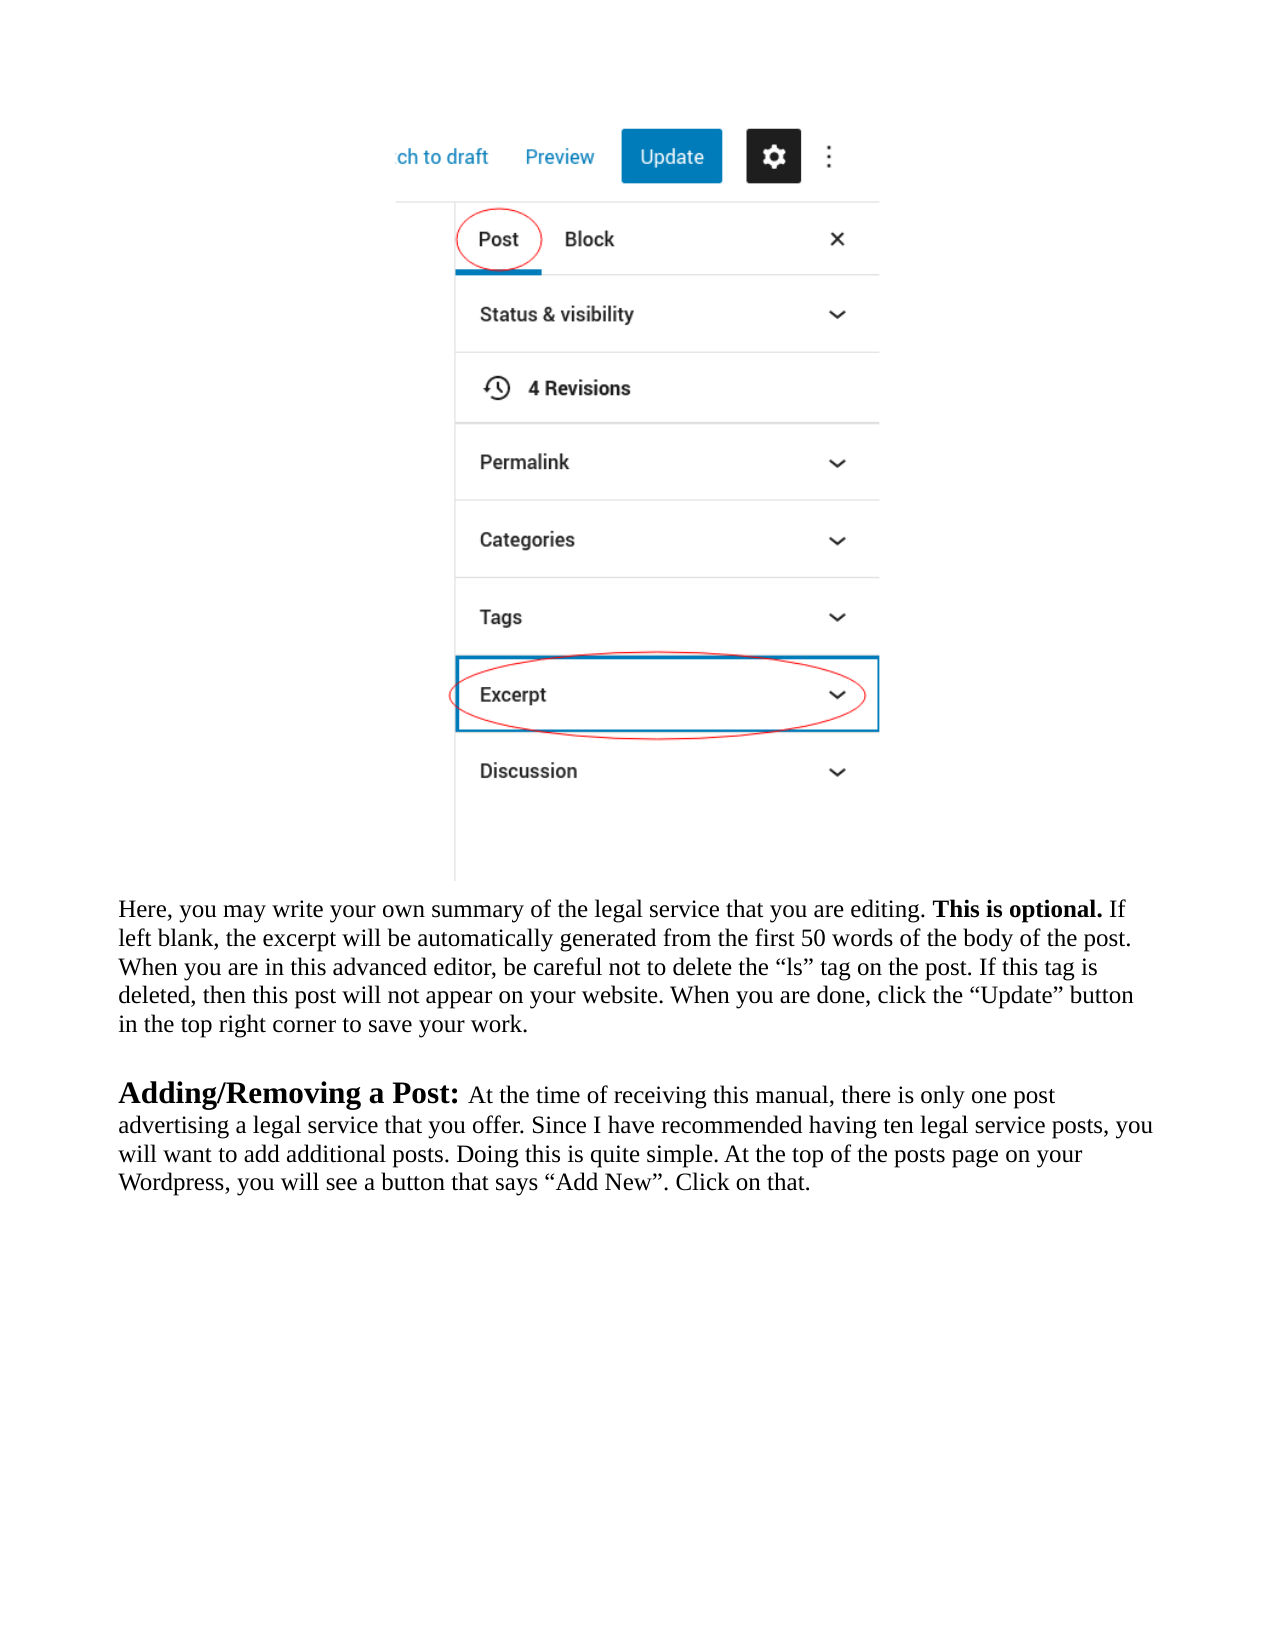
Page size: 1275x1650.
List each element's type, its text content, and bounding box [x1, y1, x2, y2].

text Adding/Removing a Post: At the time of receiving this manual, there is only one post advertising a legal service that you offer. Since I have recommended having ten legal service posts, you will want to add additional posts. Doing this is quite simple. At the top of the posts page on your Wordpress, you will see a button that says “Add New”. Click on that. [118, 1074, 1157, 1196]
picture [395, 118, 880, 881]
text Here, you may write your own summary of the legal service that you are editing. This is optional. If left blank, the excerpt will be automatically generated from the first 50 words of the body of the post. When you are in this advanced editor, be careful not to delete the “ls” tag on the post. If this tag is deleted, then this post will not appear on your website. When you are done, click the “Update” button in the top right corner to save your work. [118, 894, 1157, 1038]
